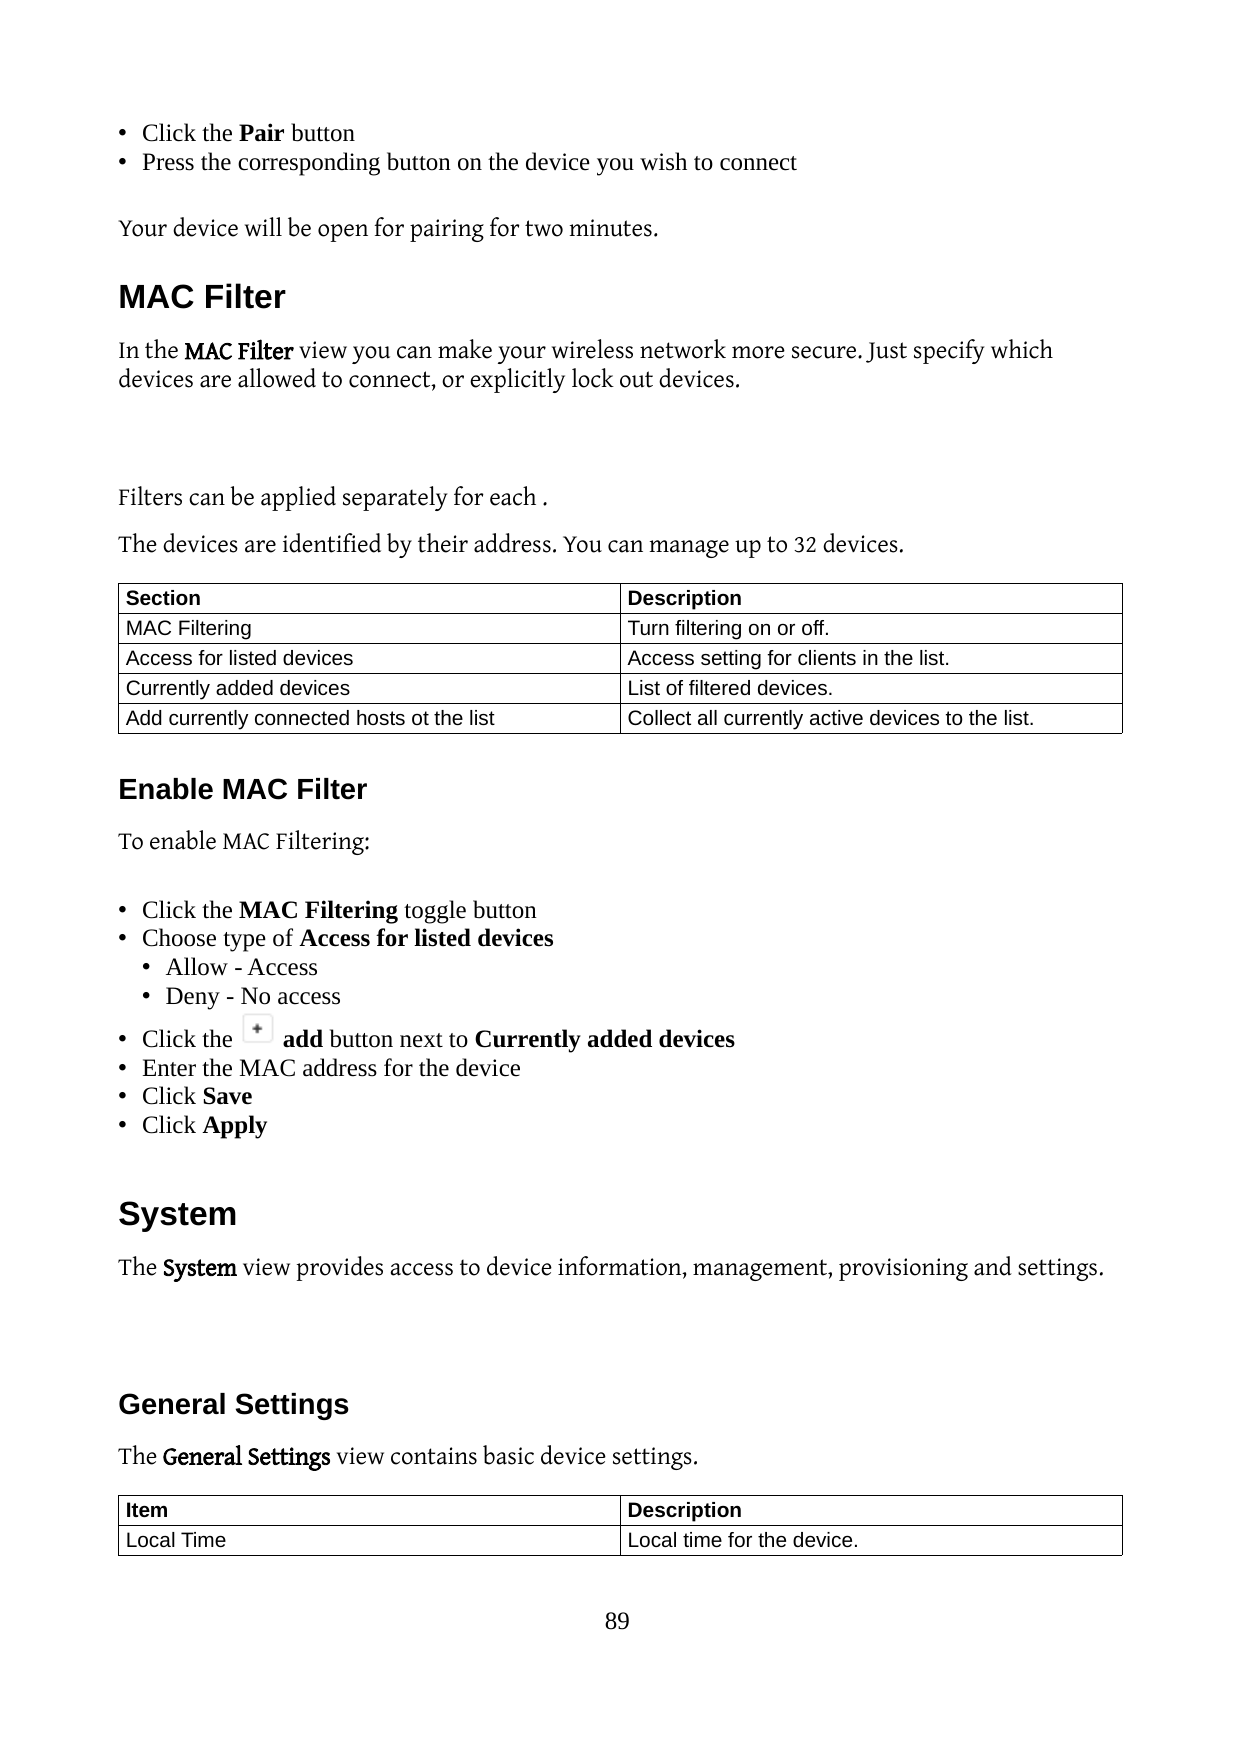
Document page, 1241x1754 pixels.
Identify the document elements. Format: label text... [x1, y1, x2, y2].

picture [238, 1009, 277, 1048]
text Filters can be applied separately for each . [118, 484, 1122, 512]
table_cell MAC Filtering [119, 614, 620, 643]
list Click the Pair button [118, 118, 1122, 147]
table_header Section [119, 584, 620, 613]
subtitle Enable MAC Filter [118, 772, 1122, 806]
table_cell Add currently connected hosts ot the list [119, 704, 620, 732]
text The devices are identified by their address. You can manage up to 32 devices. [118, 530, 1122, 559]
table_header Description [621, 584, 1122, 613]
list Choose type of Access for listed devices [118, 923, 1122, 952]
text The General Settings view contains basic device settings. [118, 1442, 1122, 1471]
text To enable MAC Filtering: [118, 827, 1122, 856]
text The System view provides access to device information, management, provisioning and settings. [118, 1253, 1122, 1282]
list Click the MAC Filtering toggle button [118, 895, 1122, 923]
text In the MAC Filter view you can make your wireless network more secure. Just specify which devices are allowed to connect, or explicitly lock out devices. [118, 337, 1122, 395]
list Click Apply [118, 1110, 1122, 1139]
table_cell List of filtered devices. [621, 674, 1122, 703]
table_header Item [119, 1496, 620, 1525]
list Press the corresponding button on the device you wish to connect [118, 147, 1122, 176]
list Click the add button next to Currently added devices [118, 1021, 1122, 1053]
subtitle System [118, 1193, 1122, 1232]
table_cell Local time for the device. [621, 1526, 1122, 1555]
table_cell Collect all currently active devices to the list. [621, 704, 1122, 732]
table_cell Currently added devices [119, 674, 620, 703]
table_header Description [621, 1496, 1122, 1525]
table_cell Local Time [119, 1526, 620, 1555]
list Click Save [118, 1081, 1122, 1110]
subtitle MAC Filter [118, 277, 1122, 316]
subtitle General Settings [118, 1387, 1122, 1421]
table_cell Access for listed devices [119, 644, 620, 673]
table_cell Access setting for clients in the list. [621, 644, 1122, 673]
list Allow - Access [142, 952, 1122, 981]
text Your device will be open for pairing for two minutes. [118, 214, 1122, 243]
table_cell Turn filtering on or off. [621, 614, 1122, 643]
list Deny - No access [142, 981, 1122, 1010]
list Enter the MAC address for the device [118, 1053, 1122, 1081]
